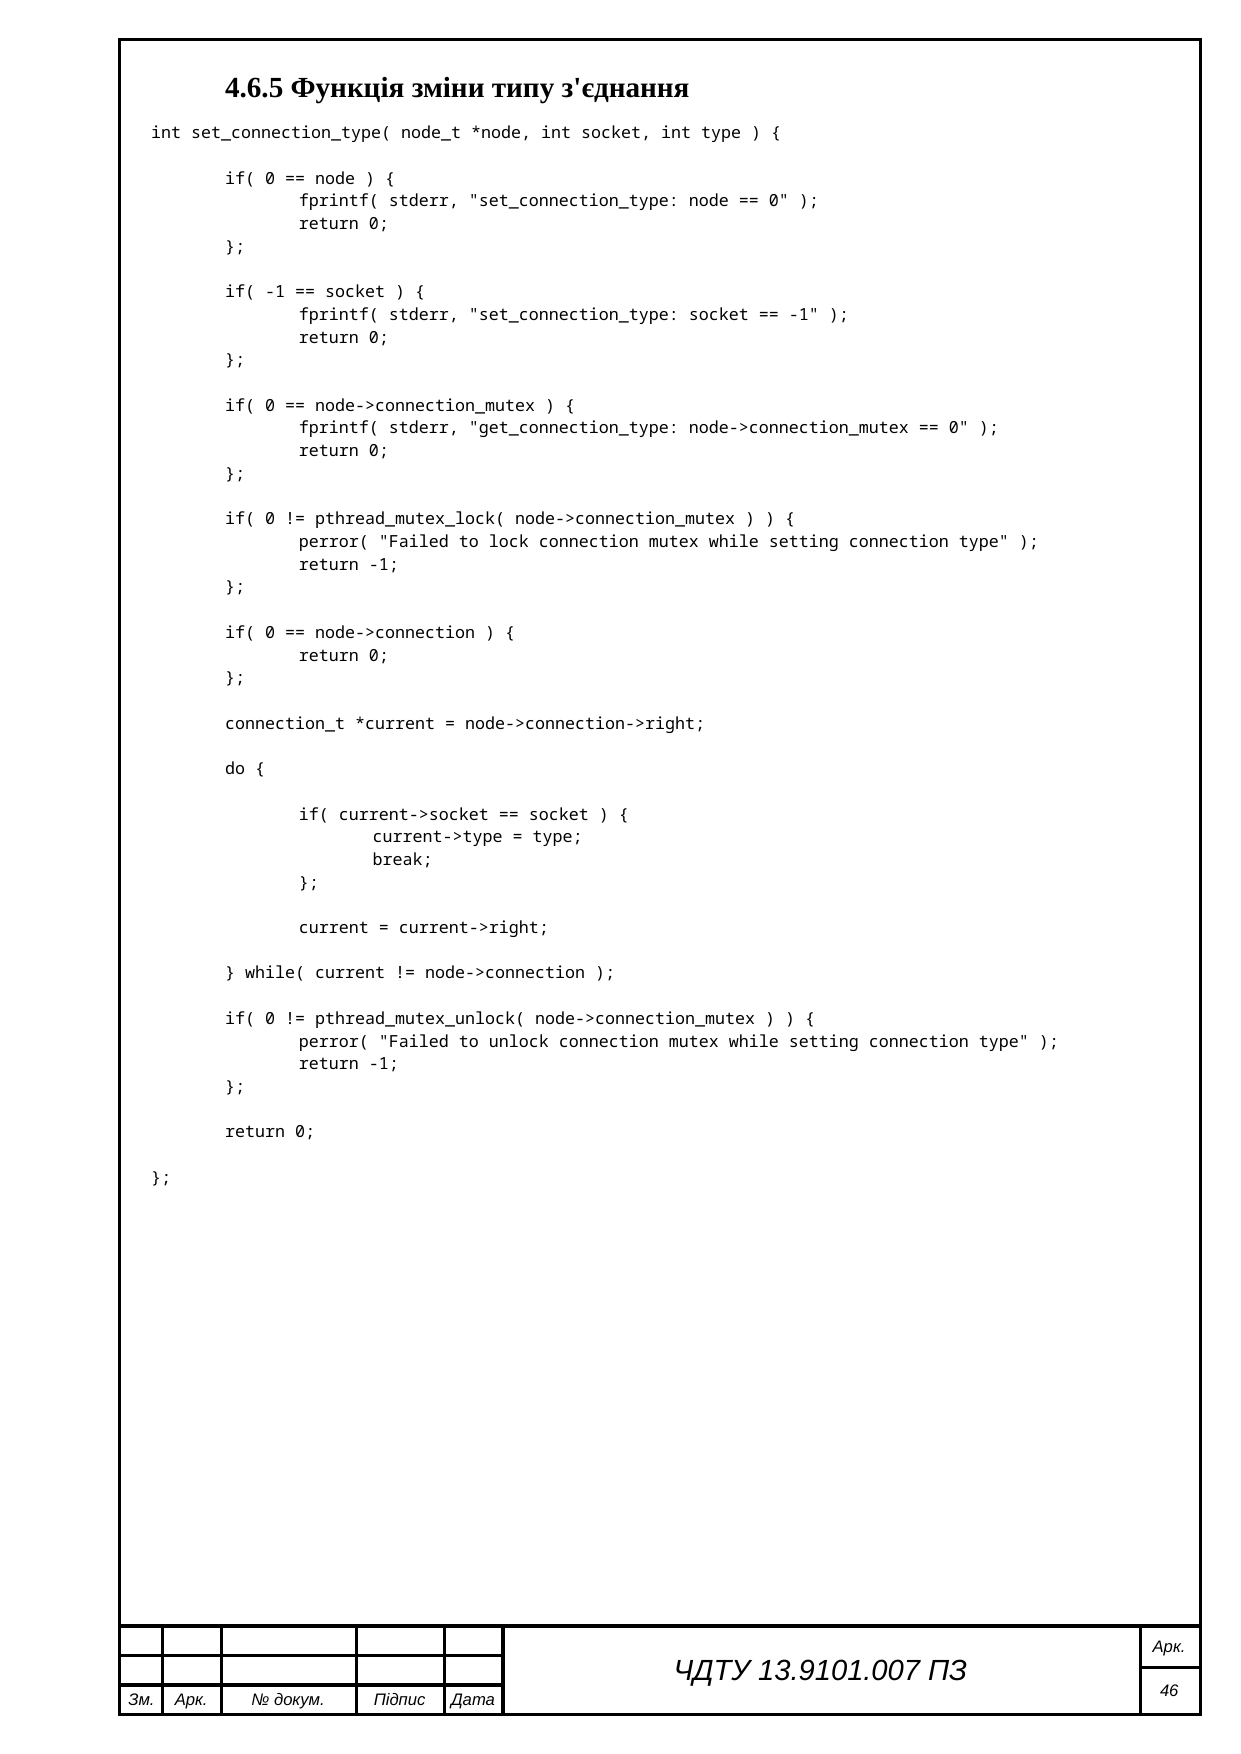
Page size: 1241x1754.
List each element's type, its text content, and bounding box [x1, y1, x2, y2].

text return -1; [151, 1052, 1170, 1074]
text break; [151, 847, 1170, 870]
text return 0; [151, 212, 1170, 234]
text return 0; [151, 1120, 1170, 1143]
text return 0; [151, 325, 1170, 348]
text return 0; [151, 643, 1170, 666]
text fprintf( stderr, "set_connection_type: socket == -1" ); [151, 302, 1170, 325]
text }; [151, 1074, 1170, 1097]
text }; [151, 870, 1170, 893]
text if( -1 == socket ) { [151, 280, 1170, 302]
text if( current->socket == socket ) { [151, 802, 1170, 825]
text int set_connection_type( node_t *node, int socket, int type ) { [151, 121, 1170, 143]
text if( 0 == node->connection ) { [151, 620, 1170, 643]
text }; [151, 666, 1170, 688]
text }; [151, 461, 1170, 484]
text if( 0 == node ) { [151, 166, 1170, 189]
text connection_t *current = node->connection->right; [151, 711, 1170, 734]
text perror( "Failed to lock connection mutex while setting connection type" ); [151, 529, 1170, 552]
text do { [151, 757, 1170, 779]
text current = current->right; [151, 916, 1170, 938]
text }; [151, 348, 1170, 371]
text current->type = type; [151, 825, 1170, 847]
text 4.6.5 Функція зміни типу з'єднання [151, 71, 1170, 104]
text perror( "Failed to unlock connection mutex while setting connection type" ); [151, 1029, 1170, 1052]
text return 0; [151, 439, 1170, 461]
text return -1; [151, 552, 1170, 575]
text if( 0 != pthread_mutex_unlock( node->connection_mutex ) ) { [151, 1006, 1170, 1029]
text }; [151, 1165, 1170, 1188]
text if( 0 == node->connection_mutex ) { [151, 393, 1170, 416]
text if( 0 != pthread_mutex_lock( node->connection_mutex ) ) { [151, 507, 1170, 529]
text fprintf( stderr, "set_connection_type: node == 0" ); [151, 189, 1170, 212]
text }; [151, 575, 1170, 598]
text fprintf( stderr, "get_connection_type: node->connection_mutex == 0" ); [151, 416, 1170, 439]
text } while( current != node->connection ); [151, 961, 1170, 984]
text }; [151, 234, 1170, 257]
